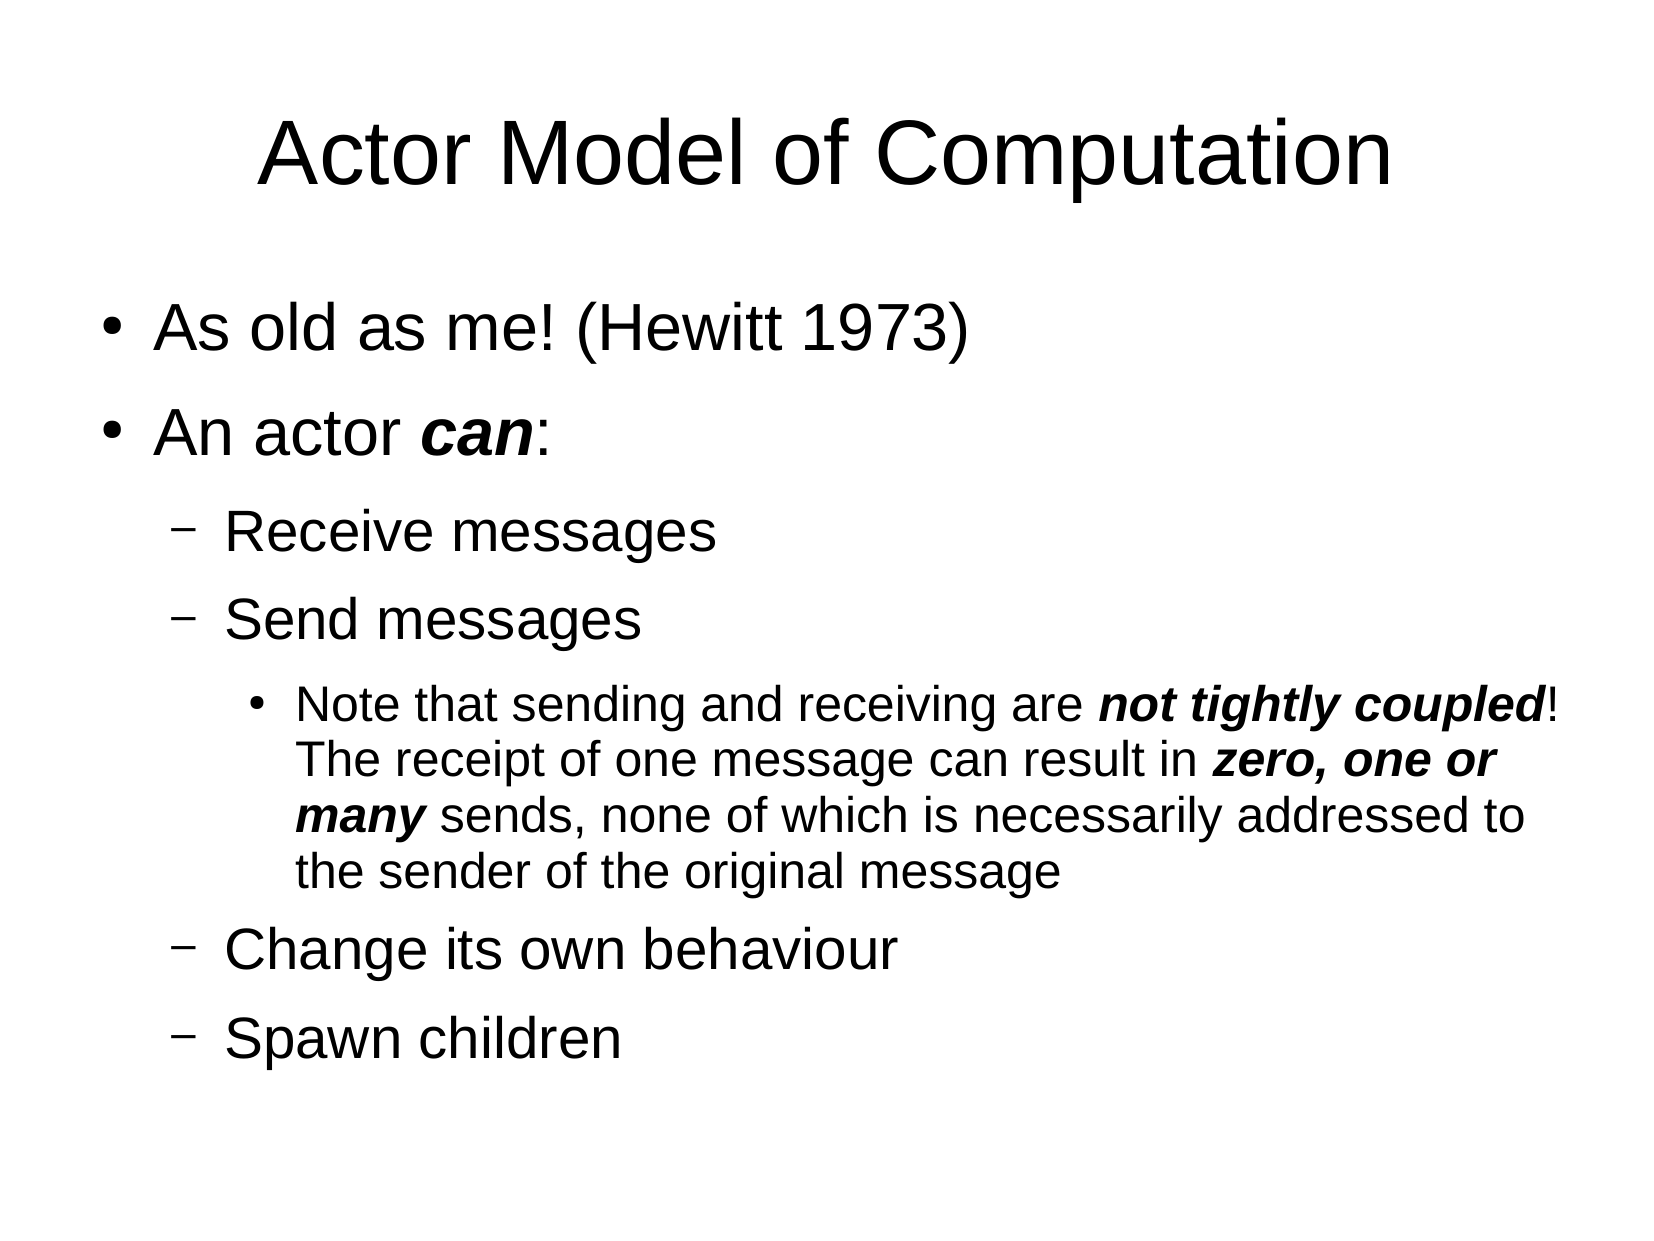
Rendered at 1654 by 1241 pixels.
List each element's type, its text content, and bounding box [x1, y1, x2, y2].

list As old as me! (Hewitt 1973) An actor can: Receive messages Send messages Note that sending and receiving are not tightly coupled! The receipt of one message can result in zero, one or many sends, none of which is necessarily addressed to the sender of the original message Change its own behaviour Spawn children [82, 290, 1571, 1186]
title Actor Model of Computation [82, 49, 1571, 257]
